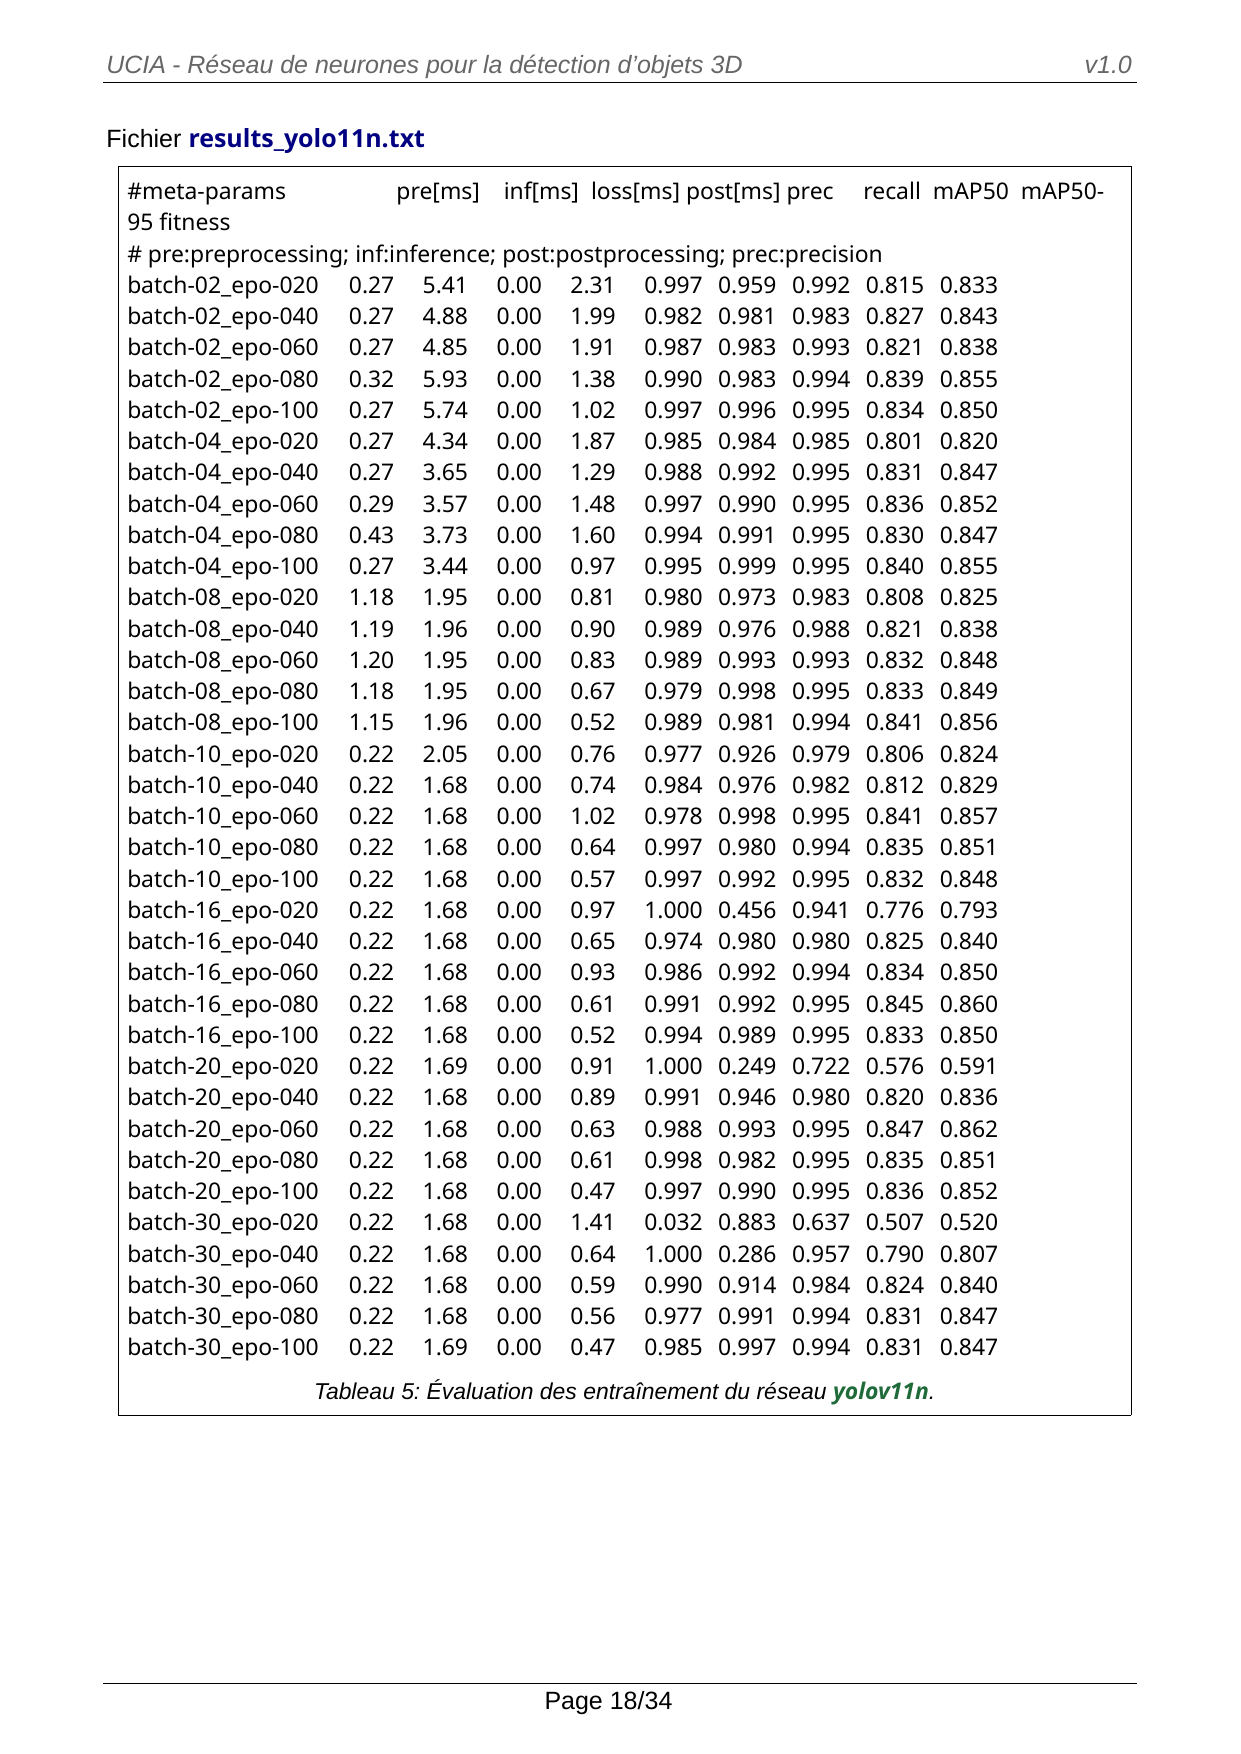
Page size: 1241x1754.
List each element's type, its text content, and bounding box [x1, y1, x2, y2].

text batch-04_epo-060 0.29 3.57 0.00 1.48 0.997 0.990 0.995 0.836 0.852 [127, 488, 1122, 519]
text batch-04_epo-040 0.27 3.65 0.00 1.29 0.988 0.992 0.995 0.831 0.847 [127, 456, 1122, 488]
text batch-10_epo-100 0.22 1.68 0.00 0.57 0.997 0.992 0.995 0.832 0.848 [127, 863, 1122, 894]
text batch-04_epo-100 0.27 3.44 0.00 0.97 0.995 0.999 0.995 0.840 0.855 [127, 550, 1122, 581]
text batch-02_epo-040 0.27 4.88 0.00 1.99 0.982 0.981 0.983 0.827 0.843 [127, 300, 1122, 331]
text batch-30_epo-060 0.22 1.68 0.00 0.59 0.990 0.914 0.984 0.824 0.840 [127, 1269, 1122, 1300]
text batch-10_epo-060 0.22 1.68 0.00 1.02 0.978 0.998 0.995 0.841 0.857 [127, 800, 1122, 831]
text batch-16_epo-080 0.22 1.68 0.00 0.61 0.991 0.992 0.995 0.845 0.860 [127, 988, 1122, 1019]
text batch-10_epo-040 0.22 1.68 0.00 0.74 0.984 0.976 0.982 0.812 0.829 [127, 769, 1122, 800]
text batch-02_epo-080 0.32 5.93 0.00 1.38 0.990 0.983 0.994 0.839 0.855 [127, 363, 1122, 394]
text batch-08_epo-080 1.18 1.95 0.00 0.67 0.979 0.998 0.995 0.833 0.849 [127, 675, 1122, 706]
text batch-30_epo-020 0.22 1.68 0.00 1.41 0.032 0.883 0.637 0.507 0.520 [127, 1206, 1122, 1238]
text batch-10_epo-020 0.22 2.05 0.00 0.76 0.977 0.926 0.979 0.806 0.824 [127, 738, 1122, 769]
text batch-16_epo-060 0.22 1.68 0.00 0.93 0.986 0.992 0.994 0.834 0.850 [127, 956, 1122, 988]
text batch-20_epo-060 0.22 1.68 0.00 0.63 0.988 0.993 0.995 0.847 0.862 [127, 1113, 1122, 1144]
text batch-02_epo-100 0.27 5.74 0.00 1.02 0.997 0.996 0.995 0.834 0.850 [127, 394, 1122, 425]
text batch-08_epo-100 1.15 1.96 0.00 0.52 0.989 0.981 0.994 0.841 0.856 [127, 706, 1122, 738]
text batch-02_epo-060 0.27 4.85 0.00 1.91 0.987 0.983 0.993 0.821 0.838 [127, 331, 1122, 363]
text # pre:preprocessing; inf:inference; post:postprocessing; prec:precision [127, 238, 1122, 269]
text batch-08_epo-060 1.20 1.95 0.00 0.83 0.989 0.993 0.993 0.832 0.848 [127, 644, 1122, 675]
text batch-20_epo-080 0.22 1.68 0.00 0.61 0.998 0.982 0.995 0.835 0.851 [127, 1144, 1122, 1175]
text batch-08_epo-040 1.19 1.96 0.00 0.90 0.989 0.976 0.988 0.821 0.838 [127, 613, 1122, 644]
text batch-02_epo-020 0.27 5.41 0.00 2.31 0.997 0.959 0.992 0.815 0.833 [127, 269, 1122, 300]
text batch-16_epo-100 0.22 1.68 0.00 0.52 0.994 0.989 0.995 0.833 0.850 [127, 1019, 1122, 1050]
text #meta-params pre[ms] inf[ms] loss[ms] post[ms] prec recall mAP50 mAP50-95 fitness [127, 175, 1122, 238]
text Fichier results_yolo11n.txt [106, 120, 1134, 154]
text batch-04_epo-020 0.27 4.34 0.00 1.87 0.985 0.984 0.985 0.801 0.820 [127, 425, 1122, 456]
text batch-04_epo-080 0.43 3.73 0.00 1.60 0.994 0.991 0.995 0.830 0.847 [127, 519, 1122, 550]
text batch-10_epo-080 0.22 1.68 0.00 0.64 0.997 0.980 0.994 0.835 0.851 [127, 831, 1122, 863]
text batch-08_epo-020 1.18 1.95 0.00 0.81 0.980 0.973 0.983 0.808 0.825 [127, 581, 1122, 613]
text batch-16_epo-040 0.22 1.68 0.00 0.65 0.974 0.980 0.980 0.825 0.840 [127, 925, 1122, 956]
text batch-20_epo-100 0.22 1.68 0.00 0.47 0.997 0.990 0.995 0.836 0.852 [127, 1175, 1122, 1206]
text Tableau 5: Évaluation des entraînement du réseau yolov11n. [127, 1375, 1122, 1406]
text batch-30_epo-040 0.22 1.68 0.00 0.64 1.000 0.286 0.957 0.790 0.807 [127, 1238, 1122, 1269]
text batch-30_epo-100 0.22 1.69 0.00 0.47 0.985 0.997 0.994 0.831 0.847 [127, 1331, 1122, 1363]
text batch-20_epo-040 0.22 1.68 0.00 0.89 0.991 0.946 0.980 0.820 0.836 [127, 1081, 1122, 1113]
text batch-30_epo-080 0.22 1.68 0.00 0.56 0.977 0.991 0.994 0.831 0.847 [127, 1300, 1122, 1331]
text batch-16_epo-020 0.22 1.68 0.00 0.97 1.000 0.456 0.941 0.776 0.793 [127, 894, 1122, 925]
text batch-20_epo-020 0.22 1.69 0.00 0.91 1.000 0.249 0.722 0.576 0.591 [127, 1050, 1122, 1081]
